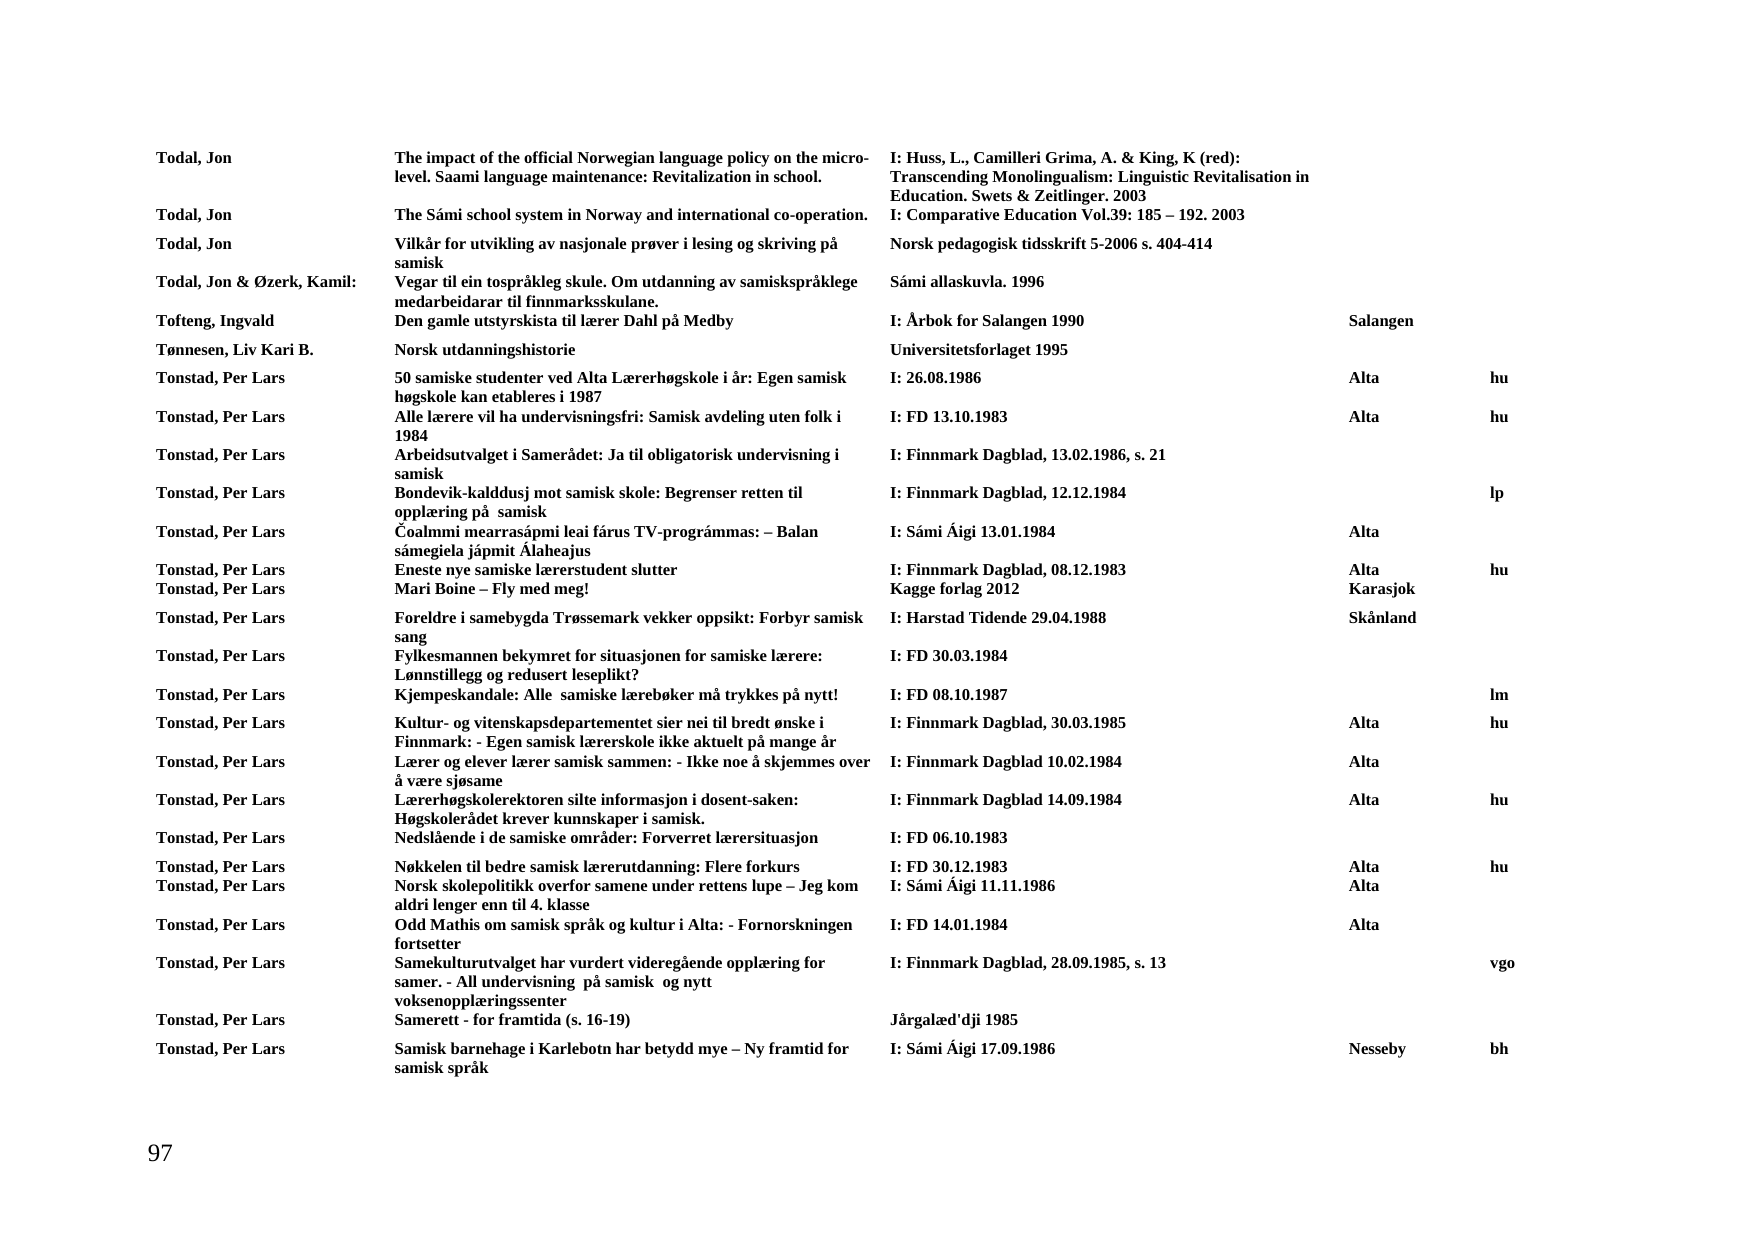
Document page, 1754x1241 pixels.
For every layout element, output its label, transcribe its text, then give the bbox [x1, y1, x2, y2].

table_cell Den gamle utstyrskista til lærer Dahl på Medby [387, 311, 883, 339]
table_cell Lærer og elever lærer samisk sammen: - Ikke noe å skjemmes over å være sjøsame [387, 751, 883, 790]
table_cell I: FD 14.01.1984 [883, 914, 1341, 953]
table_cell Tonstad, Per Lars [149, 828, 387, 857]
table_cell [1341, 953, 1482, 1010]
table_cell Tonstad, Per Lars [149, 876, 387, 914]
table_cell Lærerhøgskolerektoren silte informasjon i dosent-saken: Høgskolerådet krever kunnskaper i samisk. [387, 790, 883, 828]
table_cell [1341, 646, 1482, 684]
table_cell Skånland [1341, 608, 1482, 646]
table_cell I: Finnmark Dagblad, 12.12.1984 [883, 483, 1341, 521]
table_cell I: FD 06.10.1983 [883, 828, 1341, 857]
table_cell [1483, 311, 1605, 339]
table_cell Jårgalæd'dji 1985 [883, 1010, 1341, 1039]
table_cell Kultur- og vitenskapsdepartementet sier nei til bredt ønske i Finnmark: - Egen samisk lærerskole ikke aktuelt på mange år [387, 713, 883, 751]
table_cell Odd Mathis om samisk språk og kultur i Alta: - Fornorskningen fortsetter [387, 914, 883, 953]
table_cell hu [1483, 406, 1605, 445]
table_cell [1341, 445, 1482, 483]
table_cell Tonstad, Per Lars [149, 953, 387, 1010]
table_cell Arbeidsutvalget i Samerådet: Ja til obligatorisk undervisning i samisk [387, 445, 883, 483]
table_cell I: Harstad Tidende 29.04.1988 [883, 608, 1341, 646]
table_cell Alta [1341, 521, 1482, 560]
table_cell lm [1483, 684, 1605, 713]
table_cell Alle lærere vil ha undervisningsfri: Samisk avdeling uten folk i 1984 [387, 406, 883, 445]
table_cell I: Finnmark Dagblad, 28.09.1985, s. 13 [883, 953, 1341, 1010]
table_cell Tonstad, Per Lars [149, 646, 387, 684]
table_cell [1483, 876, 1605, 914]
table_cell I: Comparative Education Vol.39: 185 – 192. 2003 [883, 205, 1341, 234]
table_cell Nedslående i de samiske områder: Forverret lærersituasjon [387, 828, 883, 857]
table_cell Tonstad, Per Lars [149, 579, 387, 608]
table_cell Todal, Jon [149, 148, 387, 205]
table_cell I: Huss, L., Camilleri Grima, A. & King, K (red): Transcending Monolingualism: Linguistic Revitalisation in Education. Swets & Zeitlinger. 2003 [883, 148, 1341, 205]
table_cell Tonstad, Per Lars [149, 790, 387, 828]
table_cell Tonstad, Per Lars [149, 406, 387, 445]
table_cell [1483, 272, 1605, 311]
table_cell [1483, 914, 1605, 953]
table_cell Todal, Jon [149, 205, 387, 234]
table_cell Fylkesmannen bekymret for situasjonen for samiske lærere: Lønnstillegg og redusert leseplikt? [387, 646, 883, 684]
table_cell Norsk skolepolitikk overfor samene under rettens lupe – Jeg kom aldri lenger enn til 4. klasse [387, 876, 883, 914]
table_cell Kjempeskandale: Alle samiske lærebøker må trykkes på nytt! [387, 684, 883, 713]
table_cell Eneste nye samiske lærerstudent slutter [387, 560, 883, 579]
table_cell Tonstad, Per Lars [149, 368, 387, 406]
table_cell I: Sámi Áigi 17.09.1986 [883, 1039, 1341, 1077]
table_cell [1341, 684, 1482, 713]
table_cell Kagge forlag 2012 [883, 579, 1341, 608]
table_cell [1341, 828, 1482, 857]
table_cell [1341, 483, 1482, 521]
table_cell Tonstad, Per Lars [149, 684, 387, 713]
table_cell Tonstad, Per Lars [149, 914, 387, 953]
table_cell [1483, 751, 1605, 790]
table_cell 50 samiske studenter ved Alta Lærerhøgskole i år: Egen samisk høgskole kan etableres i 1987 [387, 368, 883, 406]
table_cell Salangen [1341, 311, 1482, 339]
table_cell [1341, 272, 1482, 311]
table_cell Tonstad, Per Lars [149, 560, 387, 579]
table_cell Alta [1341, 751, 1482, 790]
table_cell Alta [1341, 406, 1482, 445]
table_cell Tonstad, Per Lars [149, 521, 387, 560]
table_cell [1483, 1010, 1605, 1039]
table_cell Vilkår for utvikling av nasjonale prøver i lesing og skriving på samisk [387, 234, 883, 272]
table_cell Samekulturutvalget har vurdert videregående opplæring for samer. - All undervisning på samisk og nytt voksenopplæringssenter [387, 953, 883, 1010]
table_cell Tonstad, Per Lars [149, 483, 387, 521]
table_cell hu [1483, 368, 1605, 406]
table_cell Nøkkelen til bedre samisk lærerutdanning: Flere forkurs [387, 857, 883, 876]
table_cell I: Finnmark Dagblad 10.02.1984 [883, 751, 1341, 790]
table_cell Foreldre i samebygda Trøssemark vekker oppsikt: Forbyr samisk sang [387, 608, 883, 646]
table_cell Alta [1341, 876, 1482, 914]
table_cell Tønnesen, Liv Kari B. [149, 339, 387, 368]
table_cell Tonstad, Per Lars [149, 608, 387, 646]
table_cell I: FD 30.03.1984 [883, 646, 1341, 684]
table_cell Bondevik-kalddusj mot samisk skole: Begrenser retten til opplæring på samisk [387, 483, 883, 521]
table_cell [1483, 646, 1605, 684]
table_cell Samisk barnehage i Karlebotn har betydd mye – Ny framtid for samisk språk [387, 1039, 883, 1077]
table_cell hu [1483, 560, 1605, 579]
table_cell vgo [1483, 953, 1605, 1010]
table_cell I: FD 30.12.1983 [883, 857, 1341, 876]
table_cell Vegar til ein tospråkleg skule. Om utdanning av samiskspråklege medarbeidarar til finnmarksskulane. [387, 272, 883, 311]
table_cell Tonstad, Per Lars [149, 445, 387, 483]
table_cell Alta [1341, 914, 1482, 953]
table_cell I: Årbok for Salangen 1990 [883, 311, 1341, 339]
table_cell [1483, 521, 1605, 560]
table_cell bh [1483, 1039, 1605, 1077]
table_cell Alta [1341, 790, 1482, 828]
table_cell Karasjok [1341, 579, 1482, 608]
table_cell I: 26.08.1986 [883, 368, 1341, 406]
table_cell hu [1483, 790, 1605, 828]
table_cell Čoalmmi mearrasápmi leai fárus TV-prográmmas: – Balan sámegiela jápmit Álaheajus [387, 521, 883, 560]
table_cell I: Sámi Áigi 13.01.1984 [883, 521, 1341, 560]
table_cell [1341, 148, 1482, 205]
table_cell [1483, 579, 1605, 608]
table_cell [1483, 445, 1605, 483]
table_cell Tonstad, Per Lars [149, 713, 387, 751]
table_cell lp [1483, 483, 1605, 521]
table_cell Norsk pedagogisk tidsskrift 5-2006 s. 404-414 [883, 234, 1341, 272]
table_cell [1483, 234, 1605, 272]
table_cell Alta [1341, 713, 1482, 751]
table_cell I: Finnmark Dagblad, 30.03.1985 [883, 713, 1341, 751]
table_cell I: FD 13.10.1983 [883, 406, 1341, 445]
table_cell Nesseby [1341, 1039, 1482, 1077]
table_cell hu [1483, 857, 1605, 876]
table_cell Sámi allaskuvla. 1996 [883, 272, 1341, 311]
table_cell Samerett - for framtida (s. 16-19) [387, 1010, 883, 1039]
table_cell Alta [1341, 368, 1482, 406]
table_cell The Sámi school system in Norway and international co-operation. [387, 205, 883, 234]
table_cell I: Finnmark Dagblad, 13.02.1986, s. 21 [883, 445, 1341, 483]
table_cell [1483, 148, 1605, 205]
table_cell hu [1483, 713, 1605, 751]
table_cell Tonstad, Per Lars [149, 1039, 387, 1077]
table_cell [1483, 608, 1605, 646]
table_cell The impact of the official Norwegian language policy on the micro-level. Saami language maintenance: Revitalization in school. [387, 148, 883, 205]
table_cell I: Finnmark Dagblad, 08.12.1983 [883, 560, 1341, 579]
table_cell Tonstad, Per Lars [149, 751, 387, 790]
table_cell I: Finnmark Dagblad 14.09.1984 [883, 790, 1341, 828]
table_cell Universitetsforlaget 1995 [883, 339, 1341, 368]
table_cell Tofteng, Ingvald [149, 311, 387, 339]
table_cell Tonstad, Per Lars [149, 857, 387, 876]
table_cell [1483, 828, 1605, 857]
table_cell [1483, 339, 1605, 368]
table_cell [1483, 205, 1605, 234]
table_cell [1341, 339, 1482, 368]
table_cell I: Sámi Áigi 11.11.1986 [883, 876, 1341, 914]
table_cell [1341, 234, 1482, 272]
table_cell Alta [1341, 857, 1482, 876]
table_cell [1341, 205, 1482, 234]
table_cell Todal, Jon [149, 234, 387, 272]
table_cell Alta [1341, 560, 1482, 579]
table_cell Norsk utdanningshistorie [387, 339, 883, 368]
table_cell Todal, Jon & Øzerk, Kamil: [149, 272, 387, 311]
table_cell I: FD 08.10.1987 [883, 684, 1341, 713]
table_cell Tonstad, Per Lars [149, 1010, 387, 1039]
table_cell Mari Boine – Fly med meg! [387, 579, 883, 608]
table_cell [1341, 1010, 1482, 1039]
